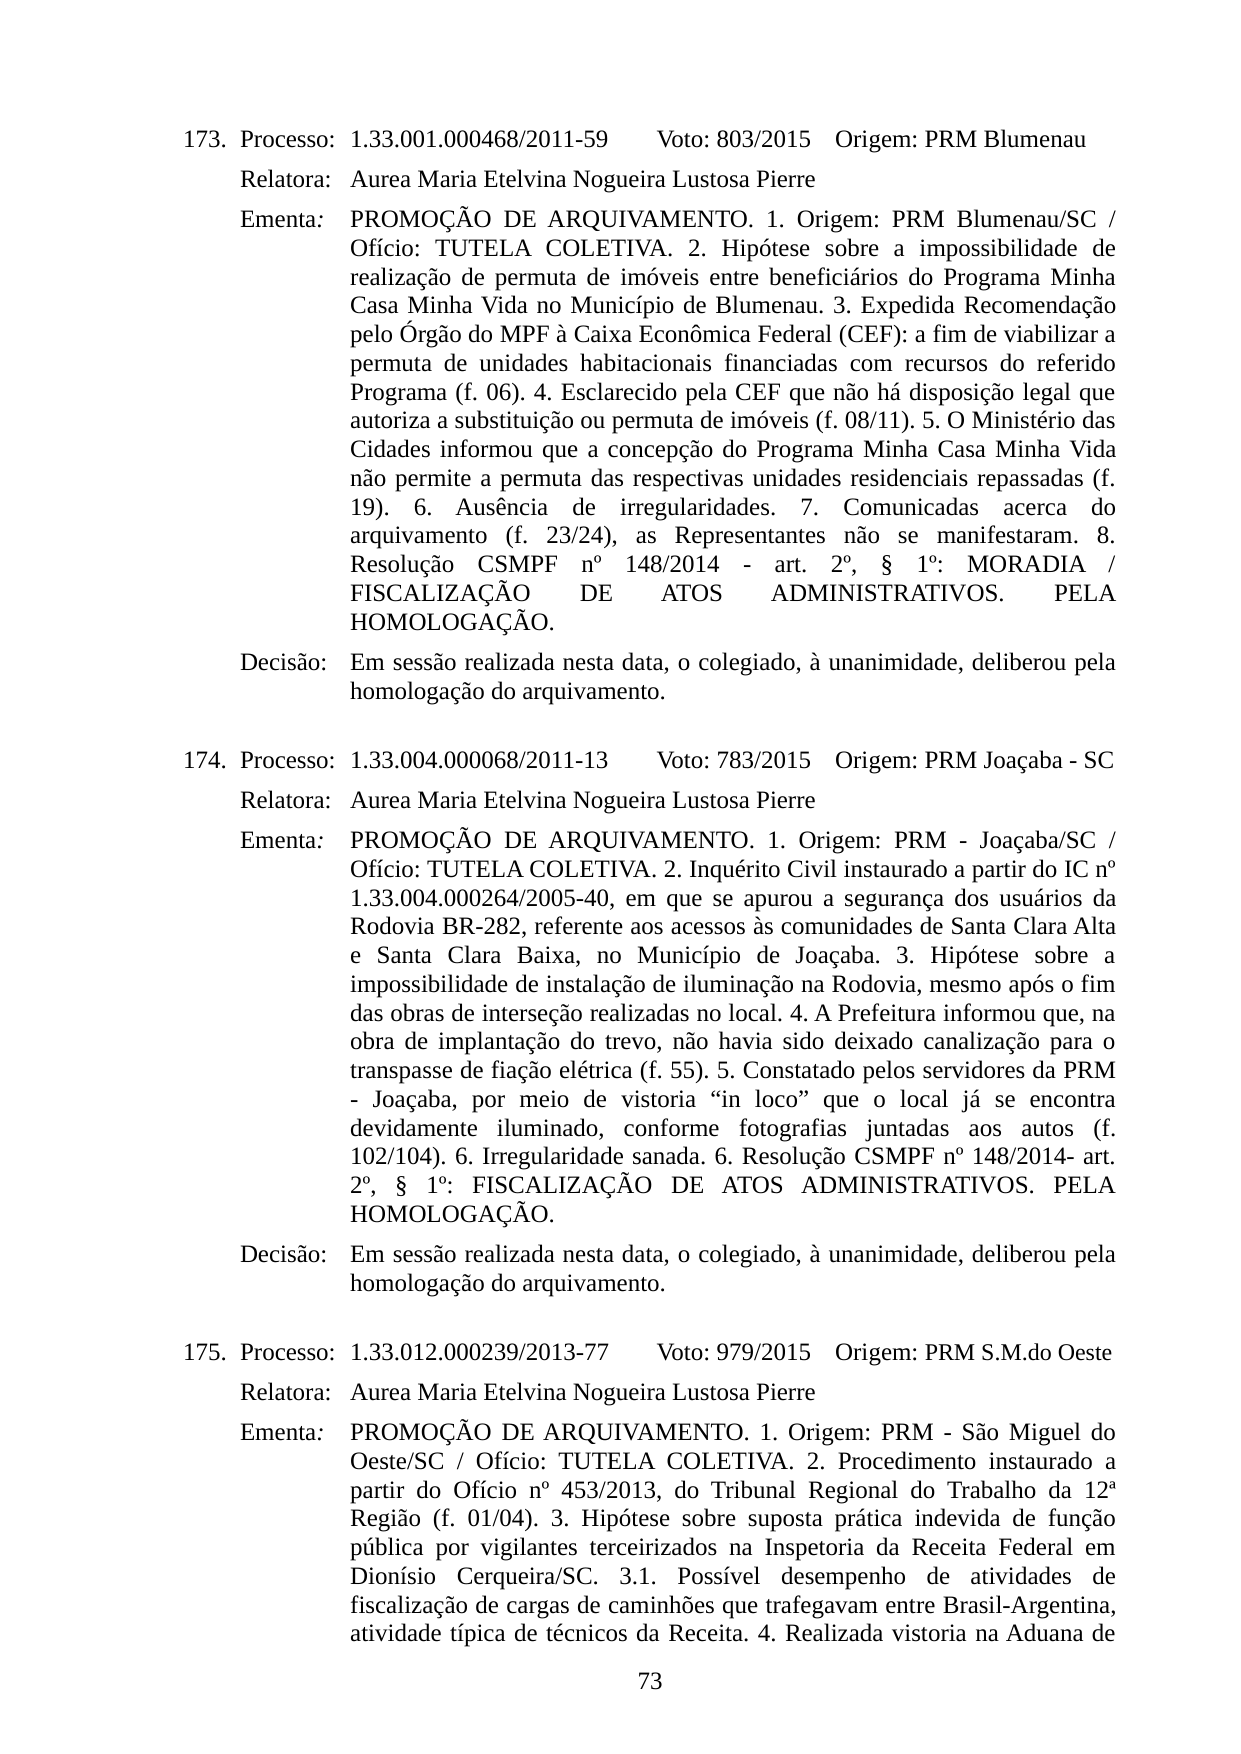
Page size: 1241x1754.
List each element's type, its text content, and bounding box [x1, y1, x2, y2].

table_header 1.33.012.000239/2013-77 [344, 1331, 651, 1371]
table_header 1.33.004.000068/2011-13 [344, 739, 651, 779]
table_cell PROMOÇÃO DE ARQUIVAMENTO. 1. Origem: PRM - São Miguel do Oeste/SC / Ofício: TUTELA COLETIVA. 2. Procedimento instaurado a partir do Ofício nº 453/2013, do Tribunal Regional do Trabalho da 12ª Região (f. 01/04). 3. Hipótese sobre suposta prática indevida de função pública por vigilantes terceirizados na Inspetoria da Receita Federal em Dionísio Cerqueira/SC. 3.1. Possível desempenho de atividades de fiscalização de cargas de caminhões que trafegavam entre Brasil-Argentina, atividade típica de técnicos da Receita. 4. Realizada vistoria na Aduana de [344, 1411, 1122, 1653]
table_cell Relatora: [234, 158, 344, 198]
table_header Processo: [234, 739, 344, 779]
table_header Origem: PRM S.M.do Oeste [829, 1331, 1122, 1371]
table_header 173. [177, 118, 234, 158]
table_cell [177, 1371, 234, 1411]
table_header 1.33.001.000468/2011-59 [344, 118, 651, 158]
table_cell Decisão: [234, 1233, 344, 1302]
table_header 174. [177, 739, 234, 779]
table_cell Decisão: [234, 641, 344, 710]
table_cell [177, 1233, 234, 1302]
table_cell Aurea Maria Etelvina Nogueira Lustosa Pierre [344, 779, 1122, 819]
table_cell [177, 641, 234, 710]
table_cell Aurea Maria Etelvina Nogueira Lustosa Pierre [344, 158, 1122, 198]
table_header Processo: [234, 1331, 344, 1371]
table_cell PROMOÇÃO DE ARQUIVAMENTO. 1. Origem: PRM - Joaçaba/SC / Ofício: TUTELA COLETIVA. 2. Inquérito Civil instaurado a partir do IC nº 1.33.004.000264/2005-40, em que se apurou a segurança dos usuários da Rodovia BR-282, referente aos acessos às comunidades de Santa Clara Alta e Santa Clara Baixa, no Município de Joaçaba. 3. Hipótese sobre a impossibilidade de instalação de iluminação na Rodovia, mesmo após o fim das obras de interseção realizadas no local. 4. A Prefeitura informou que, na obra de implantação do trevo, não havia sido deixado canalização para o transpasse de fiação elétrica (f. 55). 5. Constatado pelos servidores da PRM - Joaçaba, por meio de vistoria “in loco” que o local já se encontra devidamente iluminado, conforme fotografias juntadas aos autos (f. 102/104). 6. Irregularidade sanada. 6. Resolução CSMPF nº 148/2014- art. 2º, § 1º: FISCALIZAÇÃO DE ATOS ADMINISTRATIVOS. PELA HOMOLOGAÇÃO. [344, 819, 1122, 1233]
table_cell Em sessão realizada nesta data, o colegiado, à unanimidade, deliberou pela homologação do arquivamento. [344, 1233, 1122, 1302]
table_cell Relatora: [234, 1371, 344, 1411]
table_cell Ementa: [234, 1411, 344, 1653]
table_header Voto: 979/2015 [651, 1331, 829, 1371]
table_header 175. [177, 1331, 234, 1371]
table_cell Aurea Maria Etelvina Nogueira Lustosa Pierre [344, 1371, 1122, 1411]
table_header Processo: [234, 118, 344, 158]
table_cell Em sessão realizada nesta data, o colegiado, à unanimidade, deliberou pela homologação do arquivamento. [344, 641, 1122, 710]
table_cell PROMOÇÃO DE ARQUIVAMENTO. 1. Origem: PRM Blumenau/SC / Ofício: TUTELA COLETIVA. 2. Hipótese sobre a impossibilidade de realização de permuta de imóveis entre beneficiários do Programa Minha Casa Minha Vida no Município de Blumenau. 3. Expedida Recomendação pelo Órgão do MPF à Caixa Econômica Federal (CEF): a fim de viabilizar a permuta de unidades habitacionais financiadas com recursos do referido Programa (f. 06). 4. Esclarecido pela CEF que não há disposição legal que autoriza a substituição ou permuta de imóveis (f. 08/11). 5. O Ministério das Cidades informou que a concepção do Programa Minha Casa Minha Vida não permite a permuta das respectivas unidades residenciais repassadas (f. 19). 6. Ausência de irregularidades. 7. Comunicadas acerca do arquivamento (f. 23/24), as Representantes não se manifestaram. 8. Resolução CSMPF nº 148/2014 - art. 2º, § 1º: MORADIA / FISCALIZAÇÃO DE ATOS ADMINISTRATIVOS. PELA HOMOLOGAÇÃO. [344, 199, 1122, 641]
table_cell Ementa: [234, 819, 344, 1233]
table_cell [177, 779, 234, 819]
table_cell Ementa: [234, 199, 344, 641]
table_cell [177, 819, 234, 1233]
table_cell [177, 1411, 234, 1653]
table_cell [177, 199, 234, 641]
table_header Origem: PRM Blumenau [829, 118, 1122, 158]
table_cell [177, 158, 234, 198]
table_header Voto: 783/2015 [651, 739, 829, 779]
table_header Voto: 803/2015 [651, 118, 829, 158]
table_header Origem: PRM Joaçaba - SC [829, 739, 1122, 779]
table_cell Relatora: [234, 779, 344, 819]
